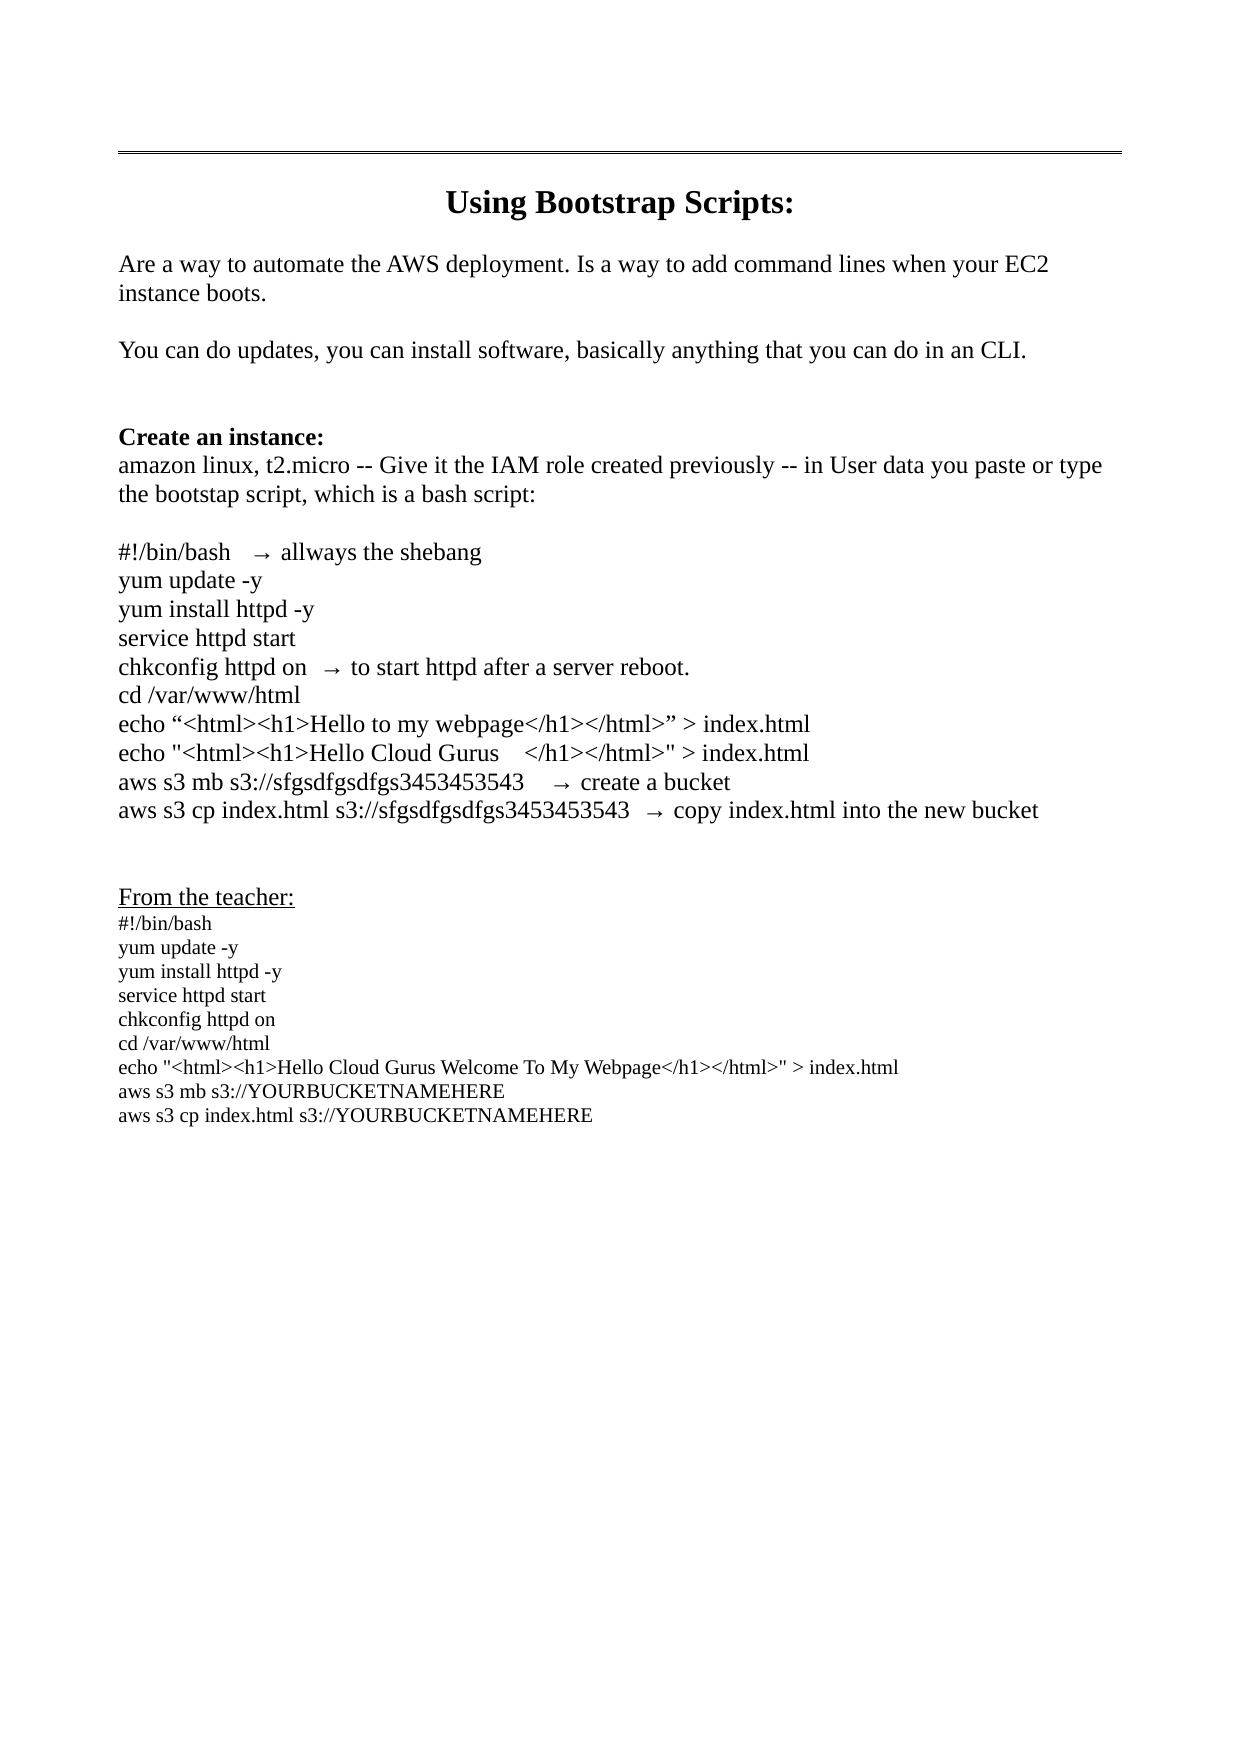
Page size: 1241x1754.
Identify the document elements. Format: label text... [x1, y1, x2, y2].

text From the teacher: [118, 882, 1122, 911]
text amazon linux, t2.micro -- Give it the IAM role created previously -- in User data you paste or type the bootstap script, which is a bash script: [118, 451, 1122, 508]
text yum update -y [118, 566, 1122, 594]
text chkconfig httpd on → to start httpd after a server reboot. [118, 652, 1122, 681]
text cd /var/www/html [118, 1031, 1122, 1055]
text Using Bootstrap Scripts: [118, 182, 1122, 221]
text echo "<html><h1>Hello Cloud Gurus </h1></html>" > index.html [118, 738, 1122, 767]
text aws s3 cp index.html s3://sfgsdfgsdfgs3453453543 → copy index.html into the new bucket [118, 796, 1122, 824]
text chkconfig httpd on [118, 1007, 1122, 1031]
text #!/bin/bash → allways the shebang [118, 537, 1122, 566]
text yum install httpd -y [118, 959, 1122, 983]
text Create an instance: [118, 422, 1122, 451]
text echo “<html><h1>Hello to my webpage</h1></html>” > index.html [118, 709, 1122, 738]
text service httpd start [118, 623, 1122, 652]
text yum update -y [118, 934, 1122, 959]
text service httpd start [118, 983, 1122, 1007]
text aws s3 mb s3://YOURBUCKETNAMEHERE [118, 1079, 1122, 1103]
text #!/bin/bash [118, 911, 1122, 934]
text yum install httpd -y [118, 594, 1122, 623]
text Are a way to automate the AWS deployment. Is a way to add command lines when your EC2 instance boots. [118, 249, 1122, 307]
text You can do updates, you can install software, basically anything that you can do in an CLI. [118, 336, 1122, 364]
text echo "<html><h1>Hello Cloud Gurus Welcome To My Webpage</h1></html>" > index.html [118, 1055, 1122, 1079]
text aws s3 cp index.html s3://YOURBUCKETNAMEHERE [118, 1103, 1122, 1127]
text aws s3 mb s3://sfgsdfgsdfgs3453453543 → create a bucket [118, 767, 1122, 796]
text cd /var/www/html [118, 681, 1122, 709]
